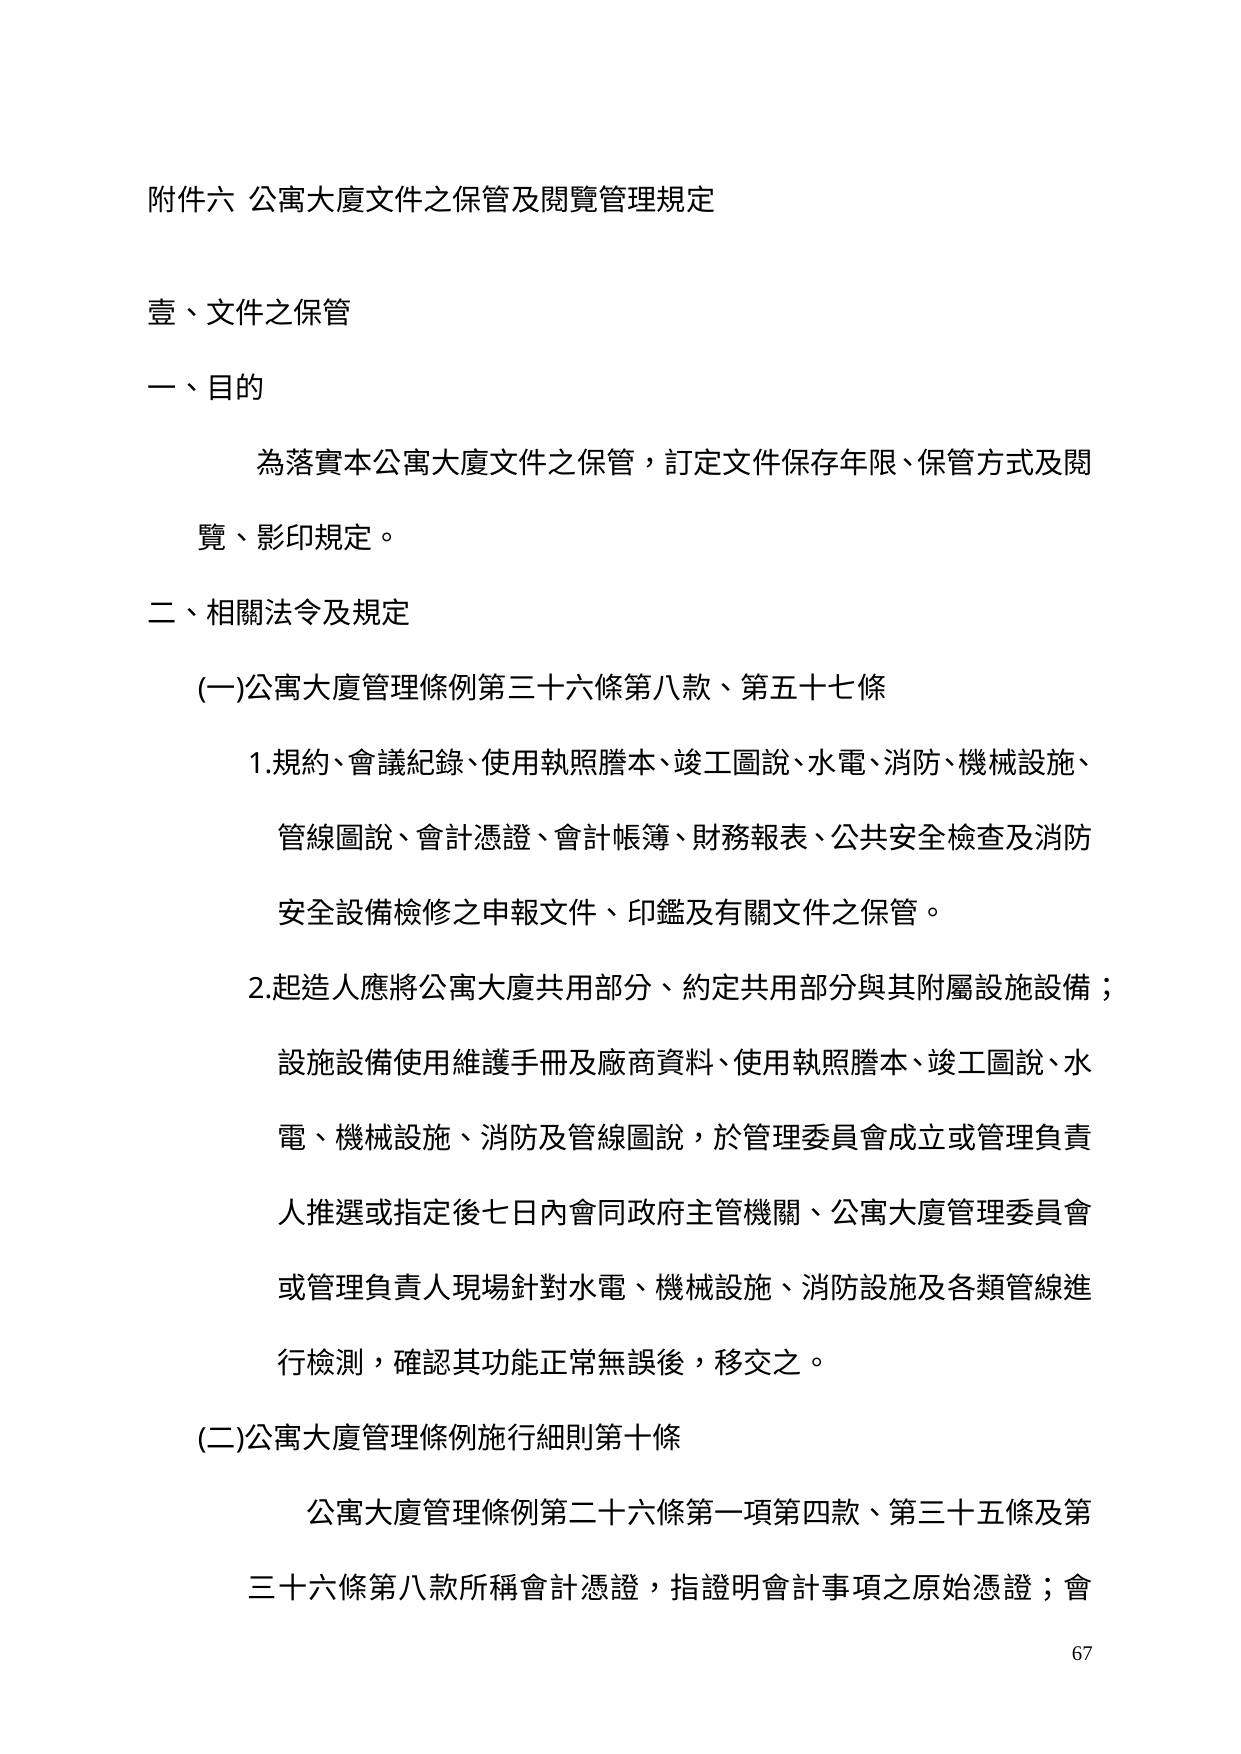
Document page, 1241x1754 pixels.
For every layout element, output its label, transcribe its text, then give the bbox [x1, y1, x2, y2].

text 1.規約、會議紀錄、使用執照謄本、竣工圖說、水電、消防、機械設施、管線圖說、會計憑證、會計帳簿、財務報表、公共安全檢查及消防安全設備檢修之申報文件、印鑑及有關文件之保管。 [248, 723, 1092, 948]
text 為落實本公寓大廈文件之保管，訂定文件保存年限、保管方式及閱覽、影印規定。 [198, 423, 1092, 573]
text 壹、文件之保管 [148, 273, 1092, 348]
text 一、目的 [148, 348, 1092, 423]
text 附件六 公寓大廈文件之保管及閱覽管理規定 [148, 161, 1092, 236]
text 2.起造人應將公寓大廈共用部分、約定共用部分與其附屬設施設備；設施設備使用維護手冊及廠商資料、使用執照謄本、竣工圖說、水電、機械設施、消防及管線圖說，於管理委員會成立或管理負責人推選或指定後七日內會同政府主管機關、公寓大廈管理委員會或管理負責人現場針對水電、機械設施、消防設施及各類管線進行檢測，確認其功能正常無誤後，移交之。 [248, 948, 1092, 1398]
text (二)公寓大廈管理條例施行細則第十條 [198, 1398, 1092, 1473]
text 公寓大廈管理條例第二十六條第一項第四款、第三十五條及第三十六條第八款所稱會計憑證，指證明會計事項之原始憑證；會 [248, 1473, 1092, 1623]
text (一)公寓大廈管理條例第三十六條第八款、第五十七條 [198, 648, 1092, 723]
text 二、相關法令及規定 [148, 573, 1092, 648]
